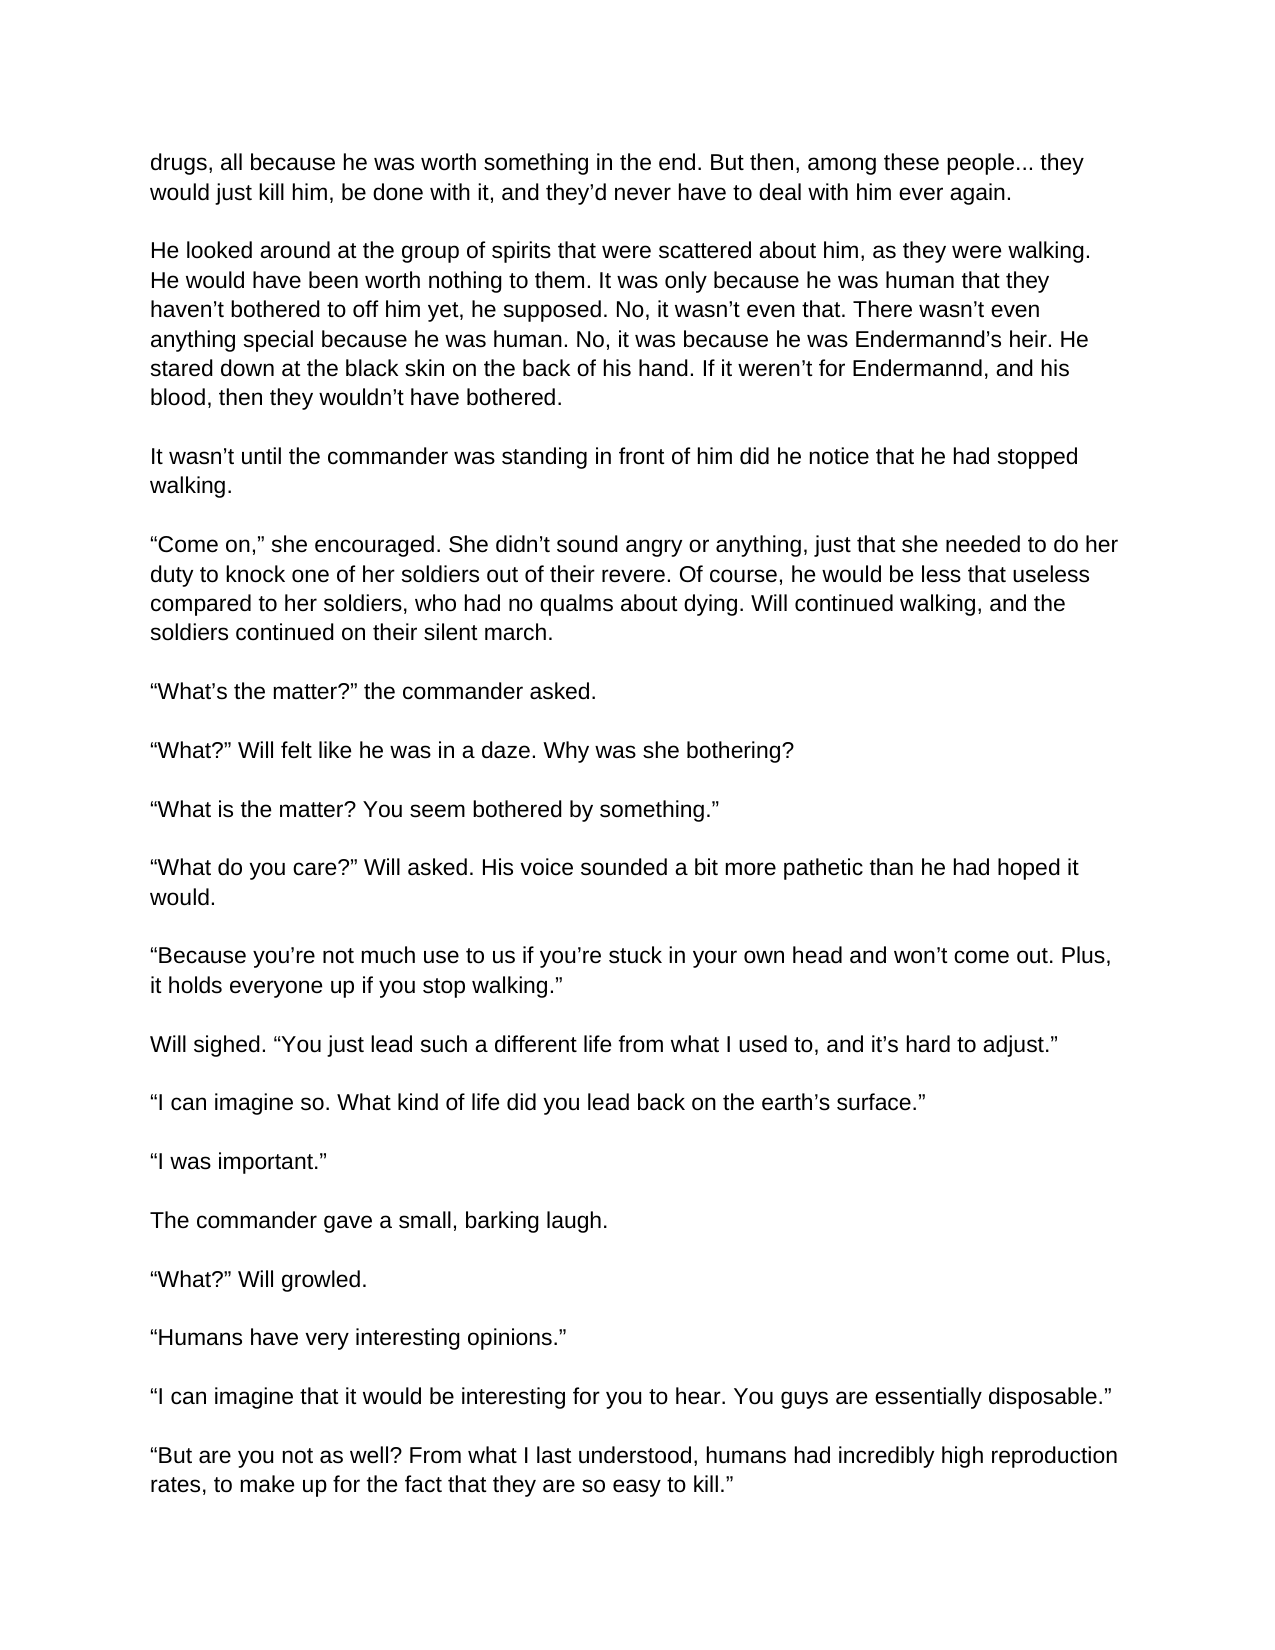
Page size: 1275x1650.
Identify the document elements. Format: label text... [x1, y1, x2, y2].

text “What is the matter? You seem bothered by something.” [150, 796, 1125, 822]
text “What?” Will growled. [150, 1266, 1125, 1292]
text “What’s the matter?” the commander asked. [150, 679, 1125, 704]
text Will sighed. “You just lead such a different life from what I used to, and it’s hard to adjust.” [150, 1031, 1125, 1057]
text “I can imagine so. What kind of life did you lead back on the earth’s surface.” [150, 1090, 1125, 1116]
text It wasn’t until the commander was standing in front of him did he notice that he had stopped walking. [150, 444, 1125, 499]
text “But are you not as well? From what I last understood, humans had incredibly high reproduction rates, to make up for the fact that they are so easy to kill.” [150, 1442, 1125, 1497]
text drugs, all because he was worth something in the end. But then, among these people... they would just kill him, be done with it, and they’d never have to deal with him ever again. [150, 150, 1125, 205]
text The commander gave a small, barking laugh. [150, 1207, 1125, 1233]
text “I was important.” [150, 1149, 1125, 1174]
text “Because you’re not much use to us if you’re stuck in your own head and won’t come out. Plus, it holds everyone up if you stop walking.” [150, 943, 1125, 998]
text “What do you care?” Will asked. His voice sounded a bit more pathetic than he had hoped it would. [150, 855, 1125, 910]
text “What?” Will felt like he was in a daze. Why was she bothering? [150, 737, 1125, 763]
text “I can imagine that it would be interesting for you to hear. You guys are essentially disposable.” [150, 1384, 1125, 1409]
text “Come on,” she encouraged. She didn’t sound angry or anything, just that she needed to do her duty to knock one of her soldiers out of their revere. Of course, he would be less that useless compared to her soldiers, who had no qualms about dying. Will continued walking, and the soldiers continued on their silent march. [150, 532, 1125, 646]
text He looked around at the group of spirits that were scattered about him, as they were walking. He would have been worth nothing to them. It was only because he was human that they haven’t bothered to off him yet, he supposed. No, it wasn’t even that. There wasn’t even anything special because he was human. No, it was because he was Endermannd’s heir. He stared down at the black skin on the back of his hand. If it weren’t for Endermannd, and his blood, then they wouldn’t have bothered. [150, 238, 1125, 411]
text “Humans have very interesting opinions.” [150, 1325, 1125, 1351]
